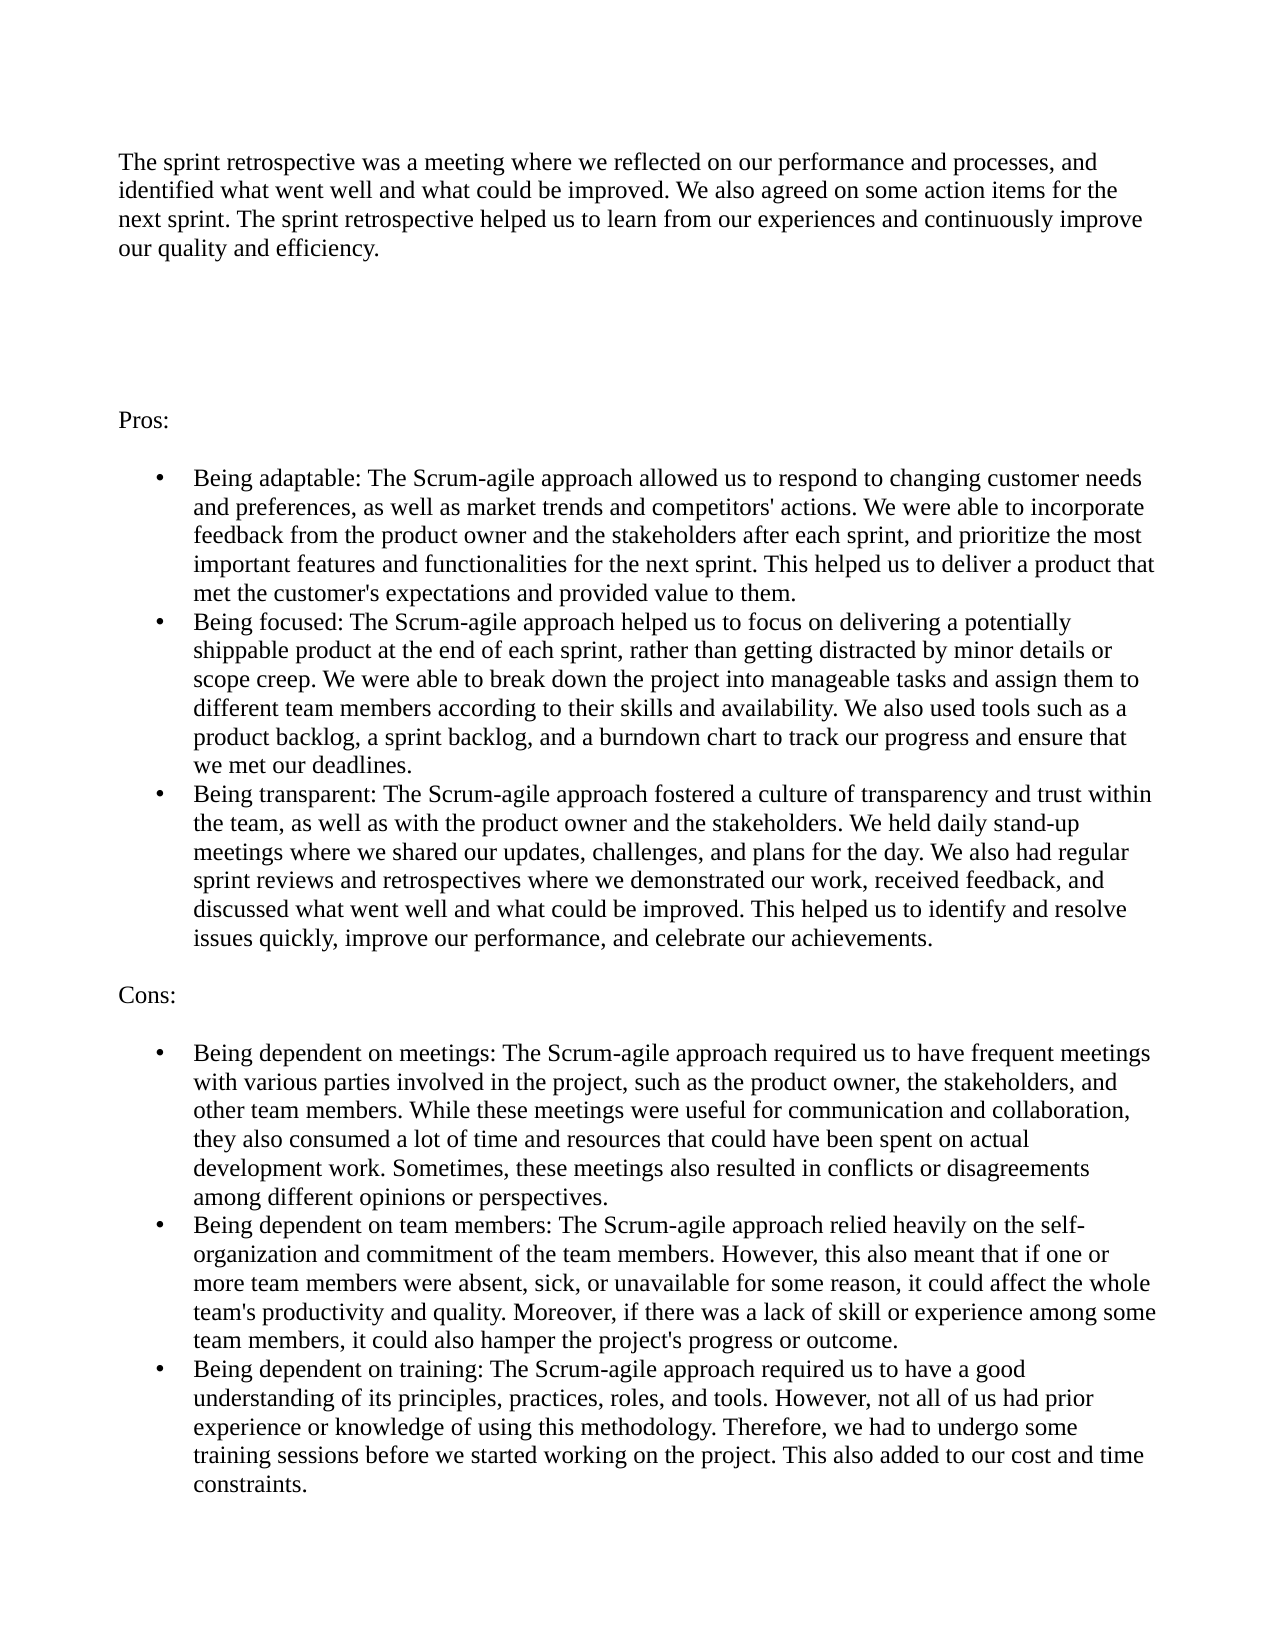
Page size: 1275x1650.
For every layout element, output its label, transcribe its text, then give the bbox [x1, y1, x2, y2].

text Cons: [118, 981, 1157, 1009]
text The sprint retrospective was a meeting where we reflected on our performance and processes, and identified what went well and what could be improved. We also agreed on some action items for the next sprint. The sprint retrospective helped us to learn from our experiences and continuously improve our quality and efficiency. [118, 147, 1157, 262]
list Being focused: The Scrum-agile approach helped us to focus on delivering a potentially shippable product at the end of each sprint, rather than getting distracted by minor details or scope creep. We were able to break down the project into manageable tasks and assign them to different team members according to their skills and availability. We also used tools such as a product backlog, a sprint backlog, and a burndown chart to track our progress and ensure that we met our deadlines. [156, 607, 1157, 779]
text Pros: [118, 406, 1157, 434]
list Being transparent: The Scrum-agile approach fostered a culture of transparency and trust within the team, as well as with the product owner and the stakeholders. We held daily stand-up meetings where we shared our updates, challenges, and plans for the day. We also had regular sprint reviews and retrospectives where we demonstrated our work, received feedback, and discussed what went well and what could be improved. This helped us to identify and resolve issues quickly, improve our performance, and celebrate our achievements. [156, 779, 1157, 952]
list Being dependent on team members: The Scrum-agile approach relied heavily on the self-organization and commitment of the team members. However, this also meant that if one or more team members were absent, sick, or unavailable for some reason, it could affect the whole team's productivity and quality. Moreover, if there was a lack of skill or experience among some team members, it could also hamper the project's progress or outcome. [156, 1211, 1157, 1354]
list Being dependent on meetings: The Scrum-agile approach required us to have frequent meetings with various parties involved in the project, such as the product owner, the stakeholders, and other team members. While these meetings were useful for communication and collaboration, they also consumed a lot of time and resources that could have been spent on actual development work. Sometimes, these meetings also resulted in conflicts or disagreements among different opinions or perspectives. [156, 1038, 1157, 1211]
list Being adaptable: The Scrum-agile approach allowed us to respond to changing customer needs and preferences, as well as market trends and competitors' actions. We were able to incorporate feedback from the product owner and the stakeholders after each sprint, and prioritize the most important features and functionalities for the next sprint. This helped us to deliver a product that met the customer's expectations and provided value to them. [156, 463, 1157, 607]
list Being dependent on training: The Scrum-agile approach required us to have a good understanding of its principles, practices, roles, and tools. However, not all of us had prior experience or knowledge of using this methodology. Therefore, we had to undergo some training sessions before we started working on the project. This also added to our cost and time constraints. [156, 1354, 1157, 1498]
